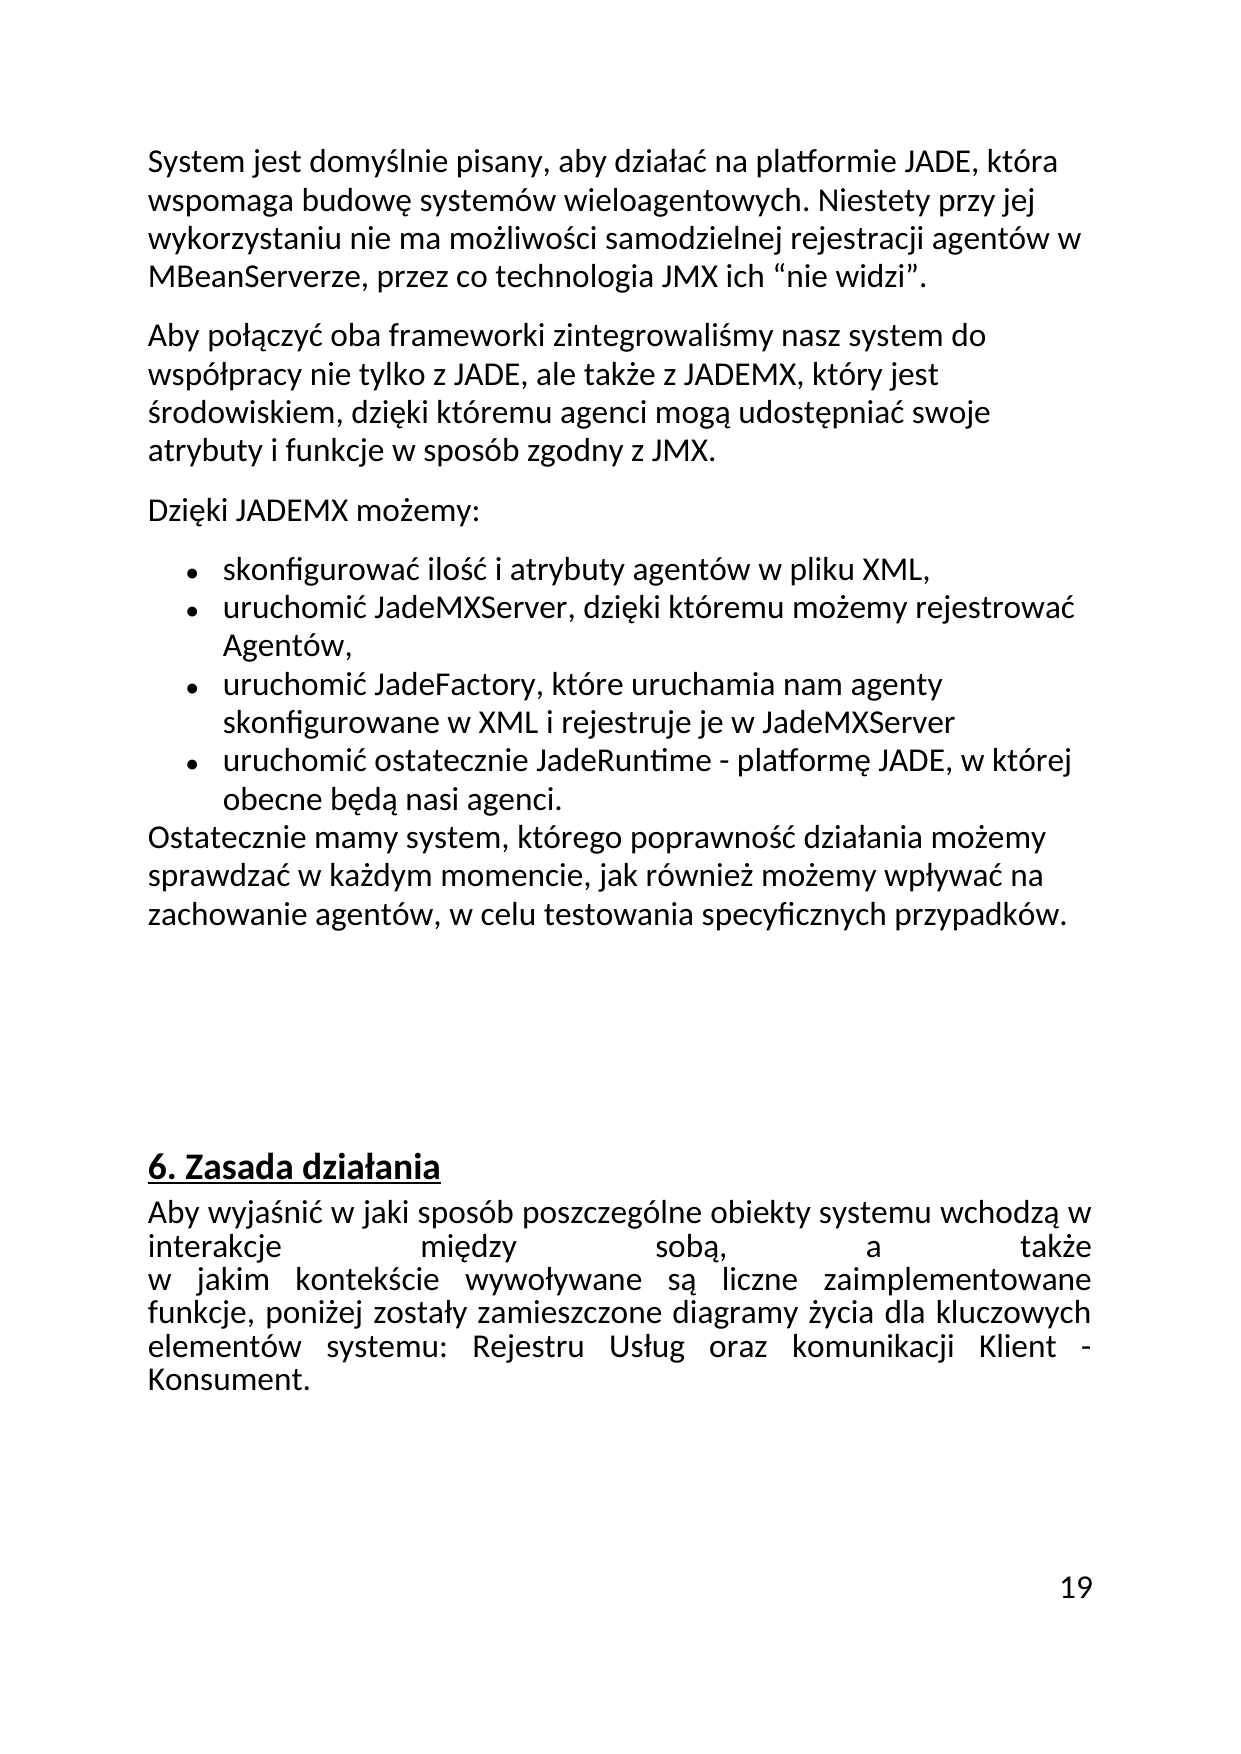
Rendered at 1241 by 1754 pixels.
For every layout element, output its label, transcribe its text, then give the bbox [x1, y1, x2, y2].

text 6. Zasada działania [148, 1151, 1093, 1188]
text Dzięki JADEMX możemy: [148, 496, 1093, 529]
text Ostatecznie mamy system, którego poprawność działania możemy sprawdzać w każdym momencie, jak również możemy wpływać na zachowanie agentów, w celu testowania specyficznych przypadków. [148, 823, 1093, 933]
list uruchomić JadeFactory, które uruchamia nam agenty skonfigurowane w XML i rejestruje je w JadeMXServer [185, 670, 1093, 742]
list skonfigurować ilość i atrybuty agentów w pliku XML, [185, 555, 1093, 588]
text System jest domyślnie pisany, aby działać na platformie JADE, która wspomaga budowę systemów wieloagentowych. Niestety przy jej wykorzystaniu nie ma możliwości samodzielnej rejestracji agentów w MBeanServerze, przez co technologia JMX ich “nie widzi”. [148, 148, 1093, 296]
list uruchomić ostatecznie JadeRuntime - platformę JADE, w której obecne będą nasi agenci. [185, 747, 1093, 818]
text Aby wyjaśnić w jaki sposób poszczególne obiekty systemu wchodzą w interakcje między sobą, a także w jakim kontekście wywoływane są liczne zaimplementowane funkcje, poniżej zostały zamieszczone diagramy życia dla kluczowych elementów systemu: Rejestru Usług oraz komunikacji Klient - Konsument. [148, 1199, 1093, 1399]
text Aby połączyć oba frameworki zintegrowaliśmy nasz system do współpracy nie tylko z JADE, ale także z JADEMX, który jest środowiskiem, dzięki któremu agenci mogą udostępniać swoje atrybuty i funkcje w sposób zgodny z JMX. [148, 322, 1093, 470]
list uruchomić JadeMXServer, dzięki któremu możemy rejestrować Agentów, [185, 593, 1093, 665]
